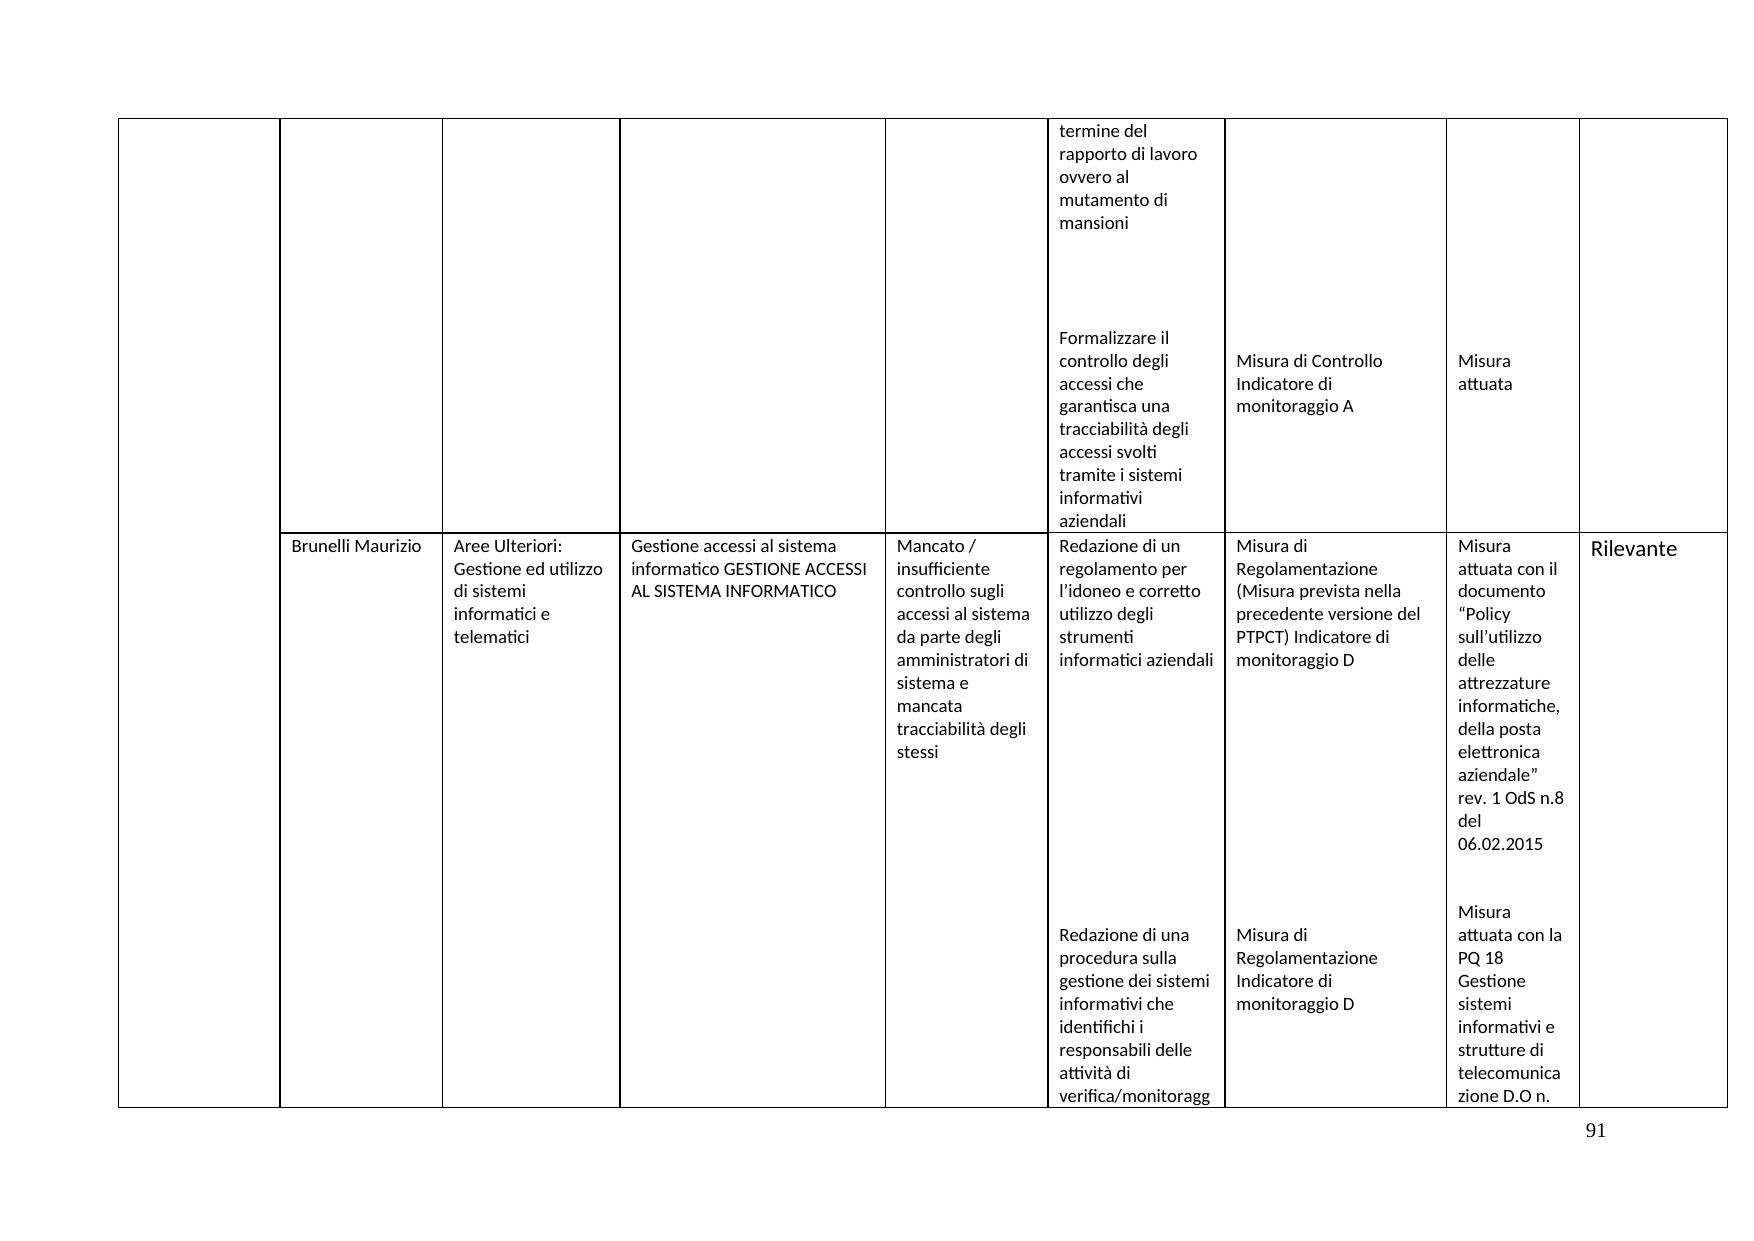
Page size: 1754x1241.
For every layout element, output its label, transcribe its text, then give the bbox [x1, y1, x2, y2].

table_cell Redazione di un regolamento per l’idoneo e corretto utilizzo degli strumenti informatici aziendali Redazione di una procedura sulla gestione dei sistemi informativi che identifichi i responsabili delle attività di verifica/monitoragg [1049, 533, 1224, 1107]
table_cell [281, 119, 442, 532]
table_cell Misura attuata con il documento “Policy sull’utilizzo delle attrezzature informatiche, della posta elettronica aziendale” rev. 1 OdS n.8 del 06.02.2015 Misura attuata con la PQ 18 Gestione sistemi informativi e strutture di telecomunicazione D.O n. [1447, 533, 1579, 1107]
table_cell Gestione accessi al sistema informatico GESTIONE ACCESSI AL SISTEMA INFORMATICO [621, 534, 885, 1107]
table_cell Mancato / insufficiente controllo sugli accessi al sistema da parte degli amministratori di sistema e mancata tracciabilità degli stessi [886, 534, 1047, 1107]
table_cell Brunelli Maurizio [281, 534, 442, 1107]
table_cell Misura attuata [1447, 119, 1579, 532]
table_cell Misura di Regolamentazione (Misura prevista nella precedente versione del PTPCT) Indicatore di monitoraggio D Misura di Regolamentazione Indicatore di monitoraggio D [1226, 533, 1446, 1107]
table_cell Rilevante [1580, 533, 1727, 1107]
table_cell termine del rapporto di lavoro ovvero al mutamento di mansioni Formalizzare il controllo degli accessi che garantisca una tracciabilità degli accessi svolti tramite i sistemi informativi aziendali [1049, 119, 1224, 532]
table_cell Misura di Controllo Indicatore di monitoraggio A [1226, 119, 1446, 532]
table_cell [119, 119, 279, 1107]
table_cell Aree Ulteriori: Gestione ed utilizzo di sistemi informatici e telematici [443, 534, 619, 1107]
table_cell [886, 119, 1047, 532]
table_cell [443, 119, 619, 532]
table_cell [1580, 119, 1727, 532]
table_cell [621, 119, 885, 532]
